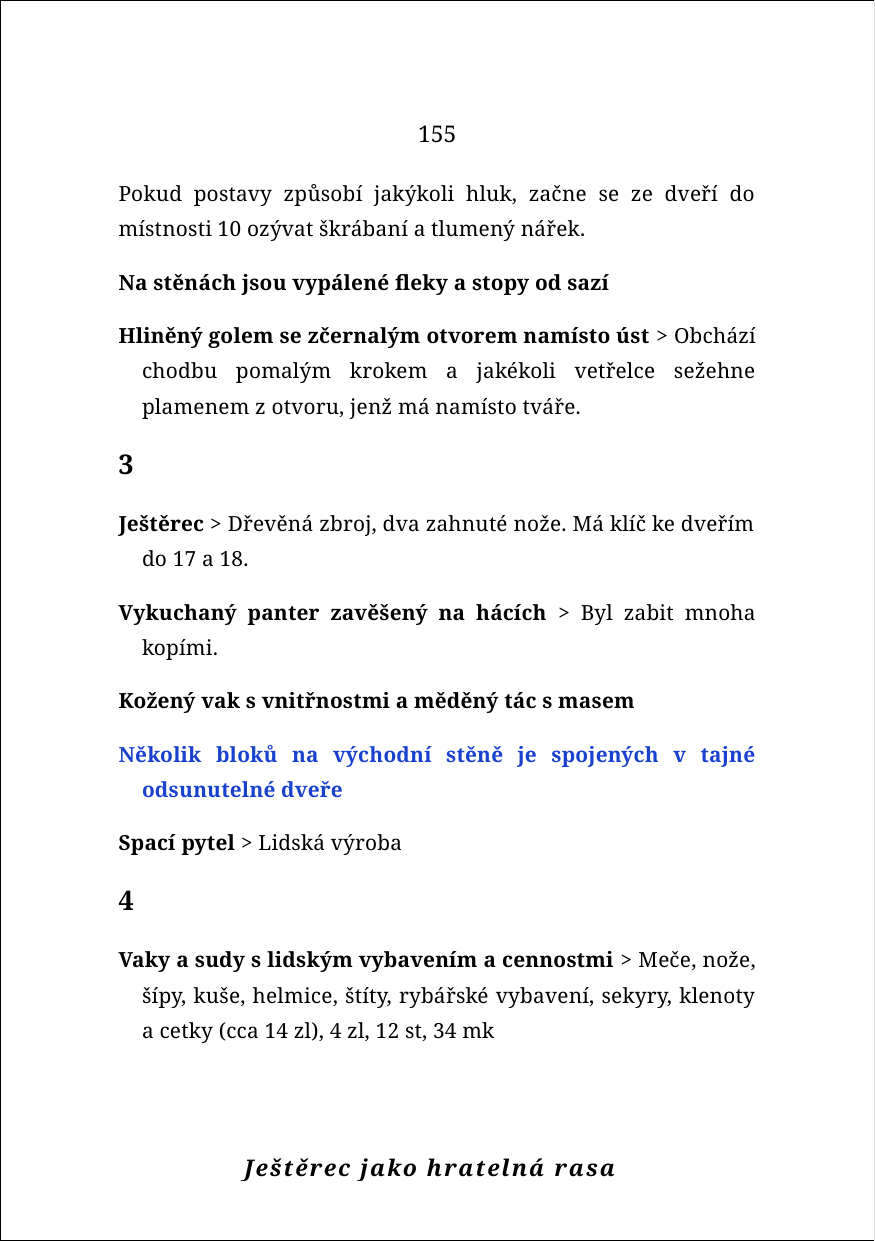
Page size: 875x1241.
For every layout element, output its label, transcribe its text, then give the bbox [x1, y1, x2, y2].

text Několik bloků na východní stěně je spojených v tajné odsunutelné dveře [118, 740, 756, 804]
text Kožený vak s vnitřnostmi a měděný tác s masem [118, 686, 756, 715]
text Na stěnách jsou vypálené fleky a stopy od sazí [118, 268, 756, 296]
text Pokud postavy způsobí jakýkoli hluk, začne se ze dveří do místnosti 10 ozývat škrábaní a tlumený nářek. [118, 179, 756, 243]
text Spací pytel > Lidská výroba [118, 828, 756, 857]
text Ještěrec > Dřevěná zbroj, dva zahnuté nože. Má klíč ke dveřím do 17 a 18. [118, 509, 756, 573]
text 3 [118, 445, 756, 482]
text Vaky a sudy s lidským vybavením a cennostmi > Meče, nože, šípy, kuše, helmice, štíty, rybářské vybavení, sekyry, klenoty a cetky (cca 14 zl), 4 zl, 12 st, 34 mk [118, 945, 756, 1045]
text 4 [118, 882, 756, 918]
text Vykuchaný panter zavěšený na hácích > Byl zabit mnoha kopími. [118, 598, 756, 662]
text Hliněný golem se zčernalým otvorem namísto úst > Obchází chodbu pomalým krokem a jakékoli vetřelce sežehne plamenem z otvoru, jenž má namísto tváře. [118, 321, 756, 420]
